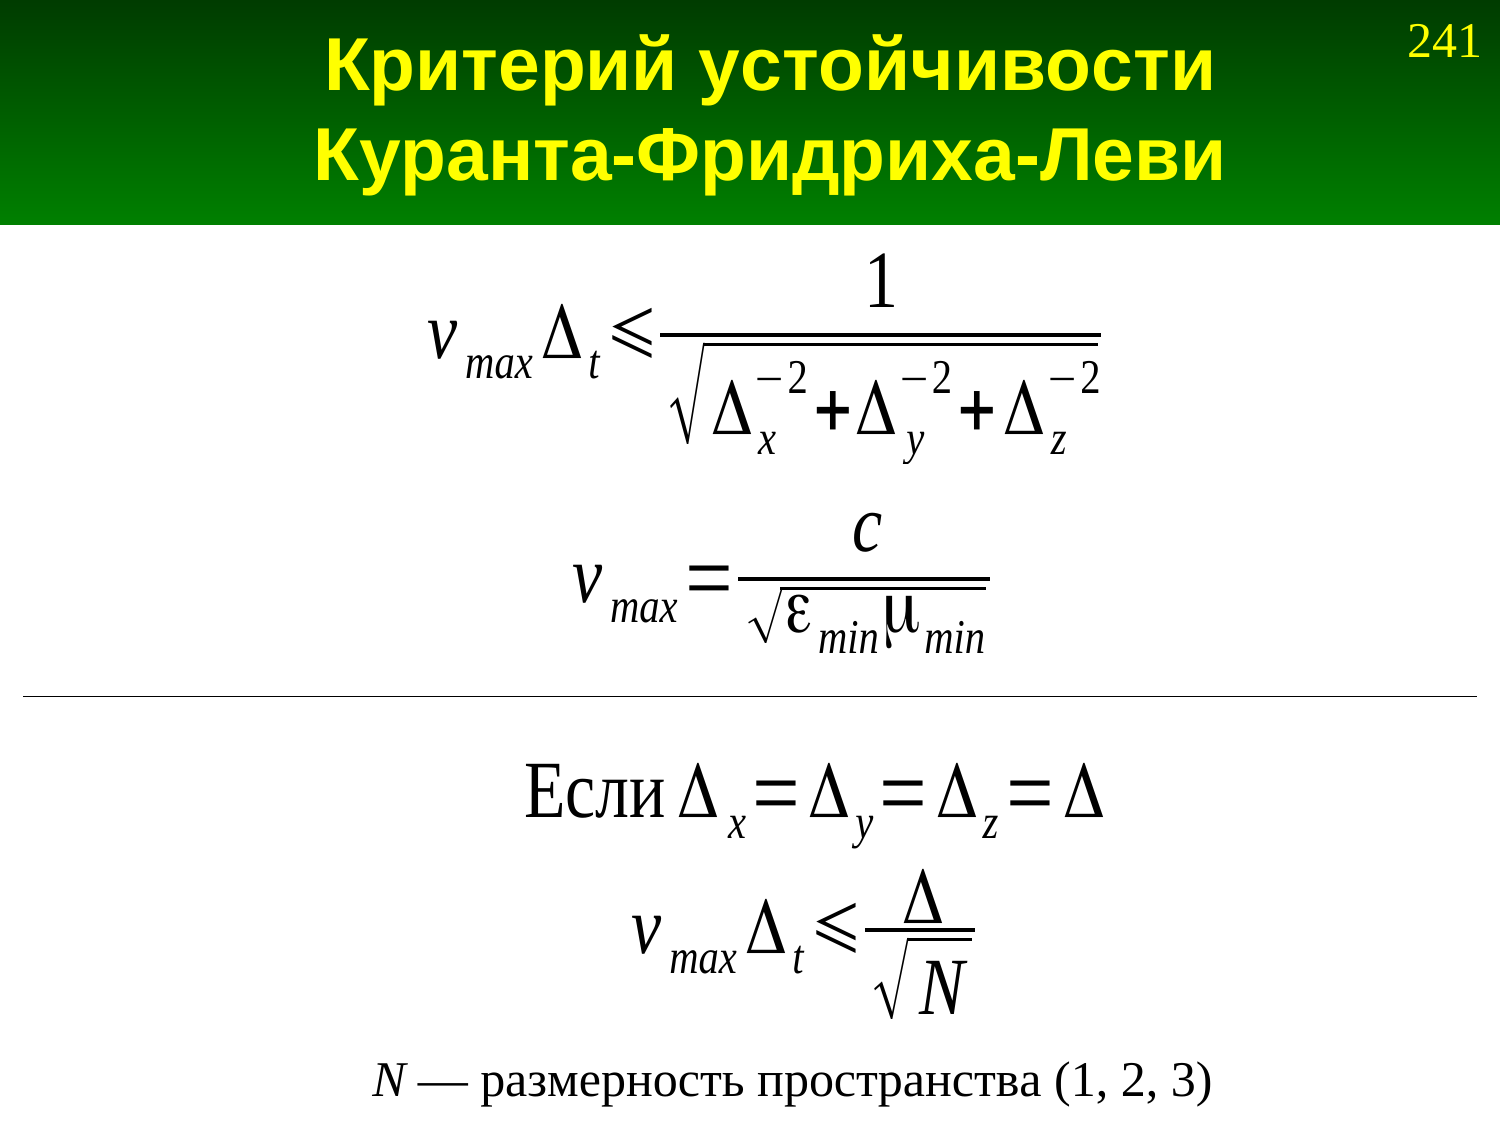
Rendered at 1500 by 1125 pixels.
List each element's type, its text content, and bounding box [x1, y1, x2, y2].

title Критерий устойчивости Куранта-Фридриха-Леви [100, 7, 1441, 204]
chart [410, 236, 1123, 464]
text_box N — размерность пространства (1, 2, 3) [357, 1039, 1229, 1115]
chart [555, 480, 1011, 662]
chart [614, 862, 997, 1034]
chart [507, 746, 1123, 851]
